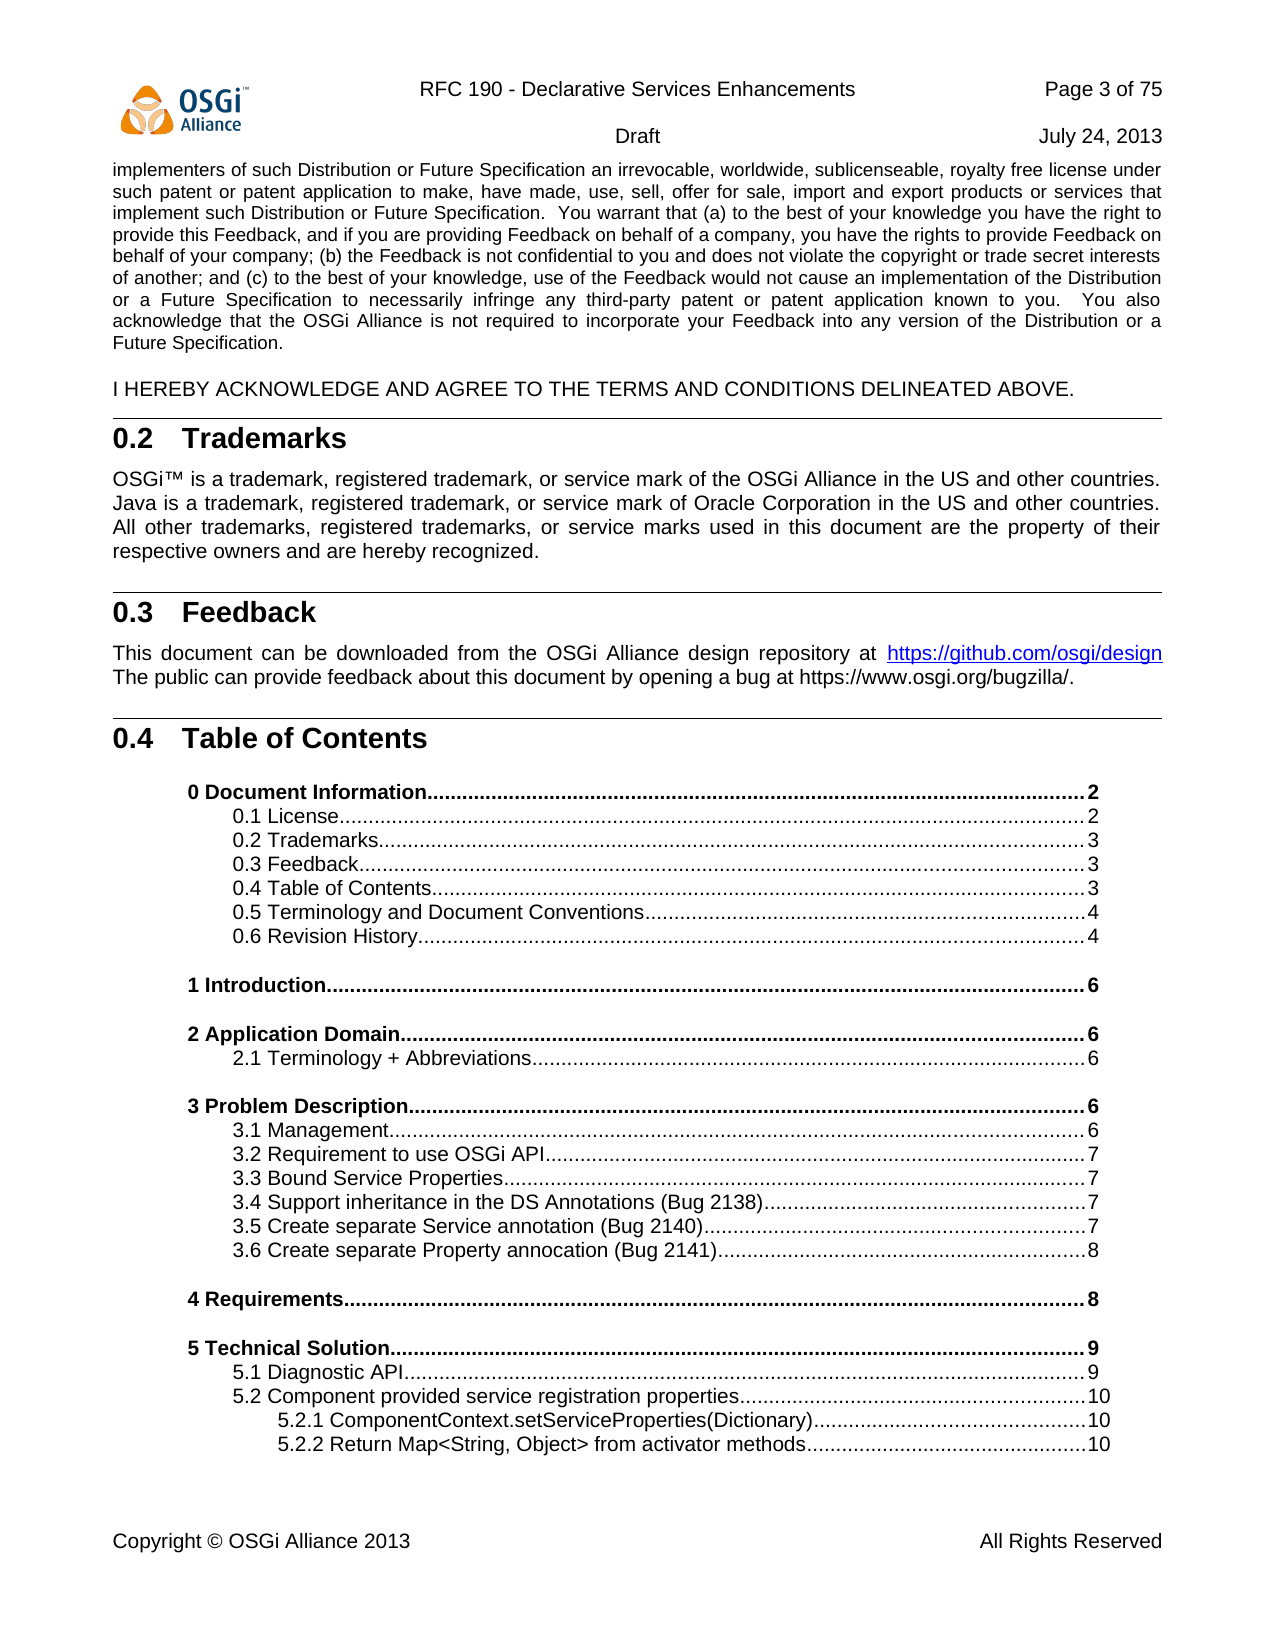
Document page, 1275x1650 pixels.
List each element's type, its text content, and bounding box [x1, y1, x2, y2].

text 1 Introduction 6 [187, 972, 1162, 996]
text 5.2.2 Return Map<String, Object> from activator methods 10 [277, 1432, 1162, 1456]
text This document can be downloaded from the OSGi Alliance design repository at https://github.com/osgi/design The public can provide feedback about this document by opening a bug at https://www.osgi.org/bugzilla/. [112, 641, 1162, 689]
text 0.3 Feedback 3 [232, 852, 1162, 876]
text OSGi™ is a trademark, registered trademark, or service mark of the OSGi Alliance in the US and other countries. Java is a trademark, registered trademark, or service mark of Oracle Corporation in the US and other countries. All other trademarks, registered trademarks, or service marks used in this document are the property of their respective owners and are hereby recognized. [112, 467, 1162, 563]
text 2.1 Terminology + Abbreviations 6 [232, 1045, 1162, 1069]
text 5.2.1 ComponentContext.setServiceProperties(Dictionary) 10 [277, 1408, 1162, 1432]
text 0.6 Revision History 4 [232, 923, 1162, 947]
text 3 Problem Description 6 [187, 1094, 1162, 1118]
text 0.2 Trademarks 3 [232, 828, 1162, 852]
text implementers of such Distribution or Future Specification an irrevocable, worldwide, sublicenseable, royalty free license under such patent or patent application to make, have made, use, sell, offer for sale, import and export products or services that implement such Distribution or Future Specification. You warrant that (a) to the best of your knowledge you have the right to provide this Feedback, and if you are providing Feedback on behalf of a company, you have the rights to provide Feedback on behalf of your company; (b) the Feedback is not confidential to you and does not violate the copyright or trade secret interests of another; and (c) to the best of your knowledge, use of the Feedback would not cause an implementation of the Distribution or a Future Specification to necessarily infringe any third-party patent or patent application known to you. You also acknowledge that the OSGi Alliance is not required to incorporate your Feedback into any version of the Distribution or a Future Specification. [112, 159, 1162, 353]
text 3.6 Create separate Property annocation (Bug 2141) 8 [232, 1238, 1162, 1262]
text 3.2 Requirement to use OSGi API 7 [232, 1142, 1162, 1166]
text 0.4 Table of Contents 3 [232, 876, 1162, 899]
text 3.1 Management 6 [232, 1118, 1162, 1142]
text 0 Document Information 2 [187, 780, 1162, 804]
subtitle Table of Contents [112, 719, 1162, 755]
text 3.5 Create separate Service annotation (Bug 2140) 7 [232, 1214, 1162, 1238]
text 0.1 License 2 [232, 804, 1162, 828]
text 4 Requirements 8 [187, 1287, 1162, 1311]
text 3.3 Bound Service Properties 7 [232, 1166, 1162, 1190]
text 2 Application Domain 6 [187, 1021, 1162, 1045]
text 0.5 Terminology and Document Conventions 4 [232, 899, 1162, 923]
text 5.2 Component provided service registration properties 10 [232, 1384, 1162, 1408]
text 5 Technical Solution 9 [187, 1336, 1162, 1360]
text 5.1 Diagnostic API 9 [232, 1360, 1162, 1384]
text I HEREBY ACKNOWLEDGE AND AGREE TO THE TERMS AND CONDITIONS DELINEATED ABOVE. [112, 377, 1162, 401]
subtitle Trademarks [112, 419, 1162, 454]
text 3.4 Support inheritance in the DS Annotations (Bug 2138) 7 [232, 1190, 1162, 1214]
picture [113, 78, 257, 142]
subtitle Feedback [112, 593, 1162, 628]
